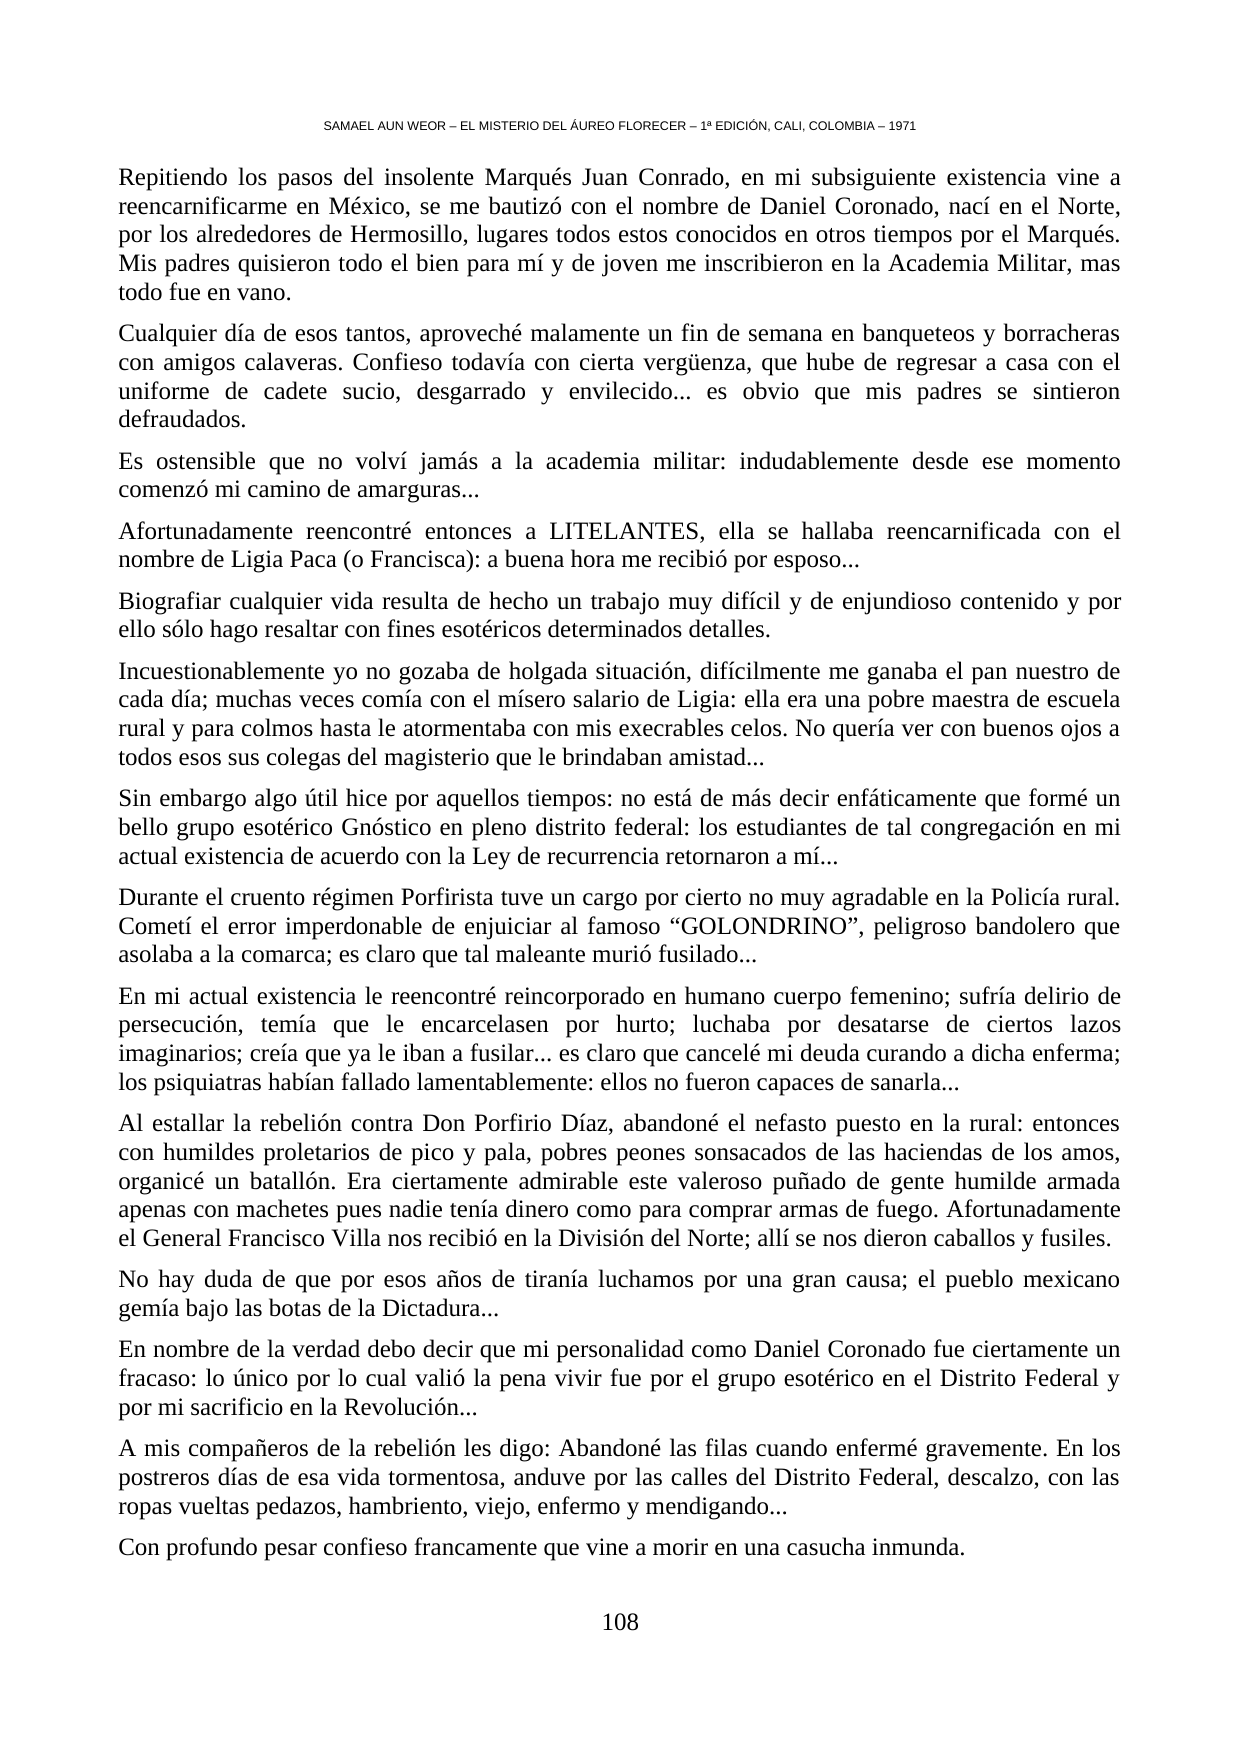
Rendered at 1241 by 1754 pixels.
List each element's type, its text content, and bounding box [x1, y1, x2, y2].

text Afortunadamente reencontré entonces a LITELANTES, ella se hallaba reencarnificada con el nombre de Ligia Paca (o Francisca): a buena hora me recibió por esposo... [118, 516, 1122, 573]
text Incuestionablemente yo no gozaba de holgada situación, difícilmente me ganaba el pan nuestro de cada día; muchas veces comía con el mísero salario de Ligia: ella era una pobre maestra de escuela rural y para colmos hasta le atormentaba con mis execrables celos. No quería ver con buenos ojos a todos esos sus colegas del magisterio que le brindaban amistad... [118, 656, 1122, 771]
text No hay duda de que por esos años de tiranía luchamos por una gran causa; el pueblo mexicano gemía bajo las botas de la Dictadura... [118, 1264, 1122, 1322]
text Al estallar la rebelión contra Don Porfirio Díaz, abandoné el nefasto puesto en la rural: entonces con humildes proletarios de pico y pala, pobres peones sonsacados de las haciendas de los amos, organicé un batallón. Era ciertamente admirable este valeroso puñado de gente humilde armada apenas con machetes pues nadie tenía dinero como para comprar armas de fuego. Afortunadamente el General Francisco Villa nos recibió en la División del Norte; allí se nos dieron caballos y fusiles. [118, 1108, 1122, 1252]
text Cualquier día de esos tantos, aproveché malamente un fin de semana en banqueteos y borracheras con amigos calaveras. Confieso todavía con cierta vergüenza, que hube de regresar a casa con el uniforme de cadete sucio, desgarrado y envilecido... es obvio que mis padres se sintieron defraudados. [118, 318, 1122, 433]
text Con profundo pesar confieso francamente que vine a morir en una casucha inmunda. [118, 1532, 1122, 1561]
text Durante el cruento régimen Porfirista tuve un cargo por cierto no muy agradable en la Policía rural. Cometí el error imperdonable de enjuiciar al famoso “GOLONDRINO”, peligroso bandolero que asolaba a la comarca; es claro que tal maleante murió fusilado... [118, 882, 1122, 968]
text En nombre de la verdad debo decir que mi personalidad como Daniel Coronado fue ciertamente un fracaso: lo único por lo cual valió la pena vivir fue por el grupo esotérico en el Distrito Federal y por mi sacrificio en la Revolución... [118, 1334, 1122, 1421]
text A mis compañeros de la rebelión les digo: Abandoné las filas cuando enfermé gravemente. En los postreros días de esa vida tormentosa, anduve por las calles del Distrito Federal, descalzo, con las ropas vueltas pedazos, hambriento, viejo, enfermo y mendigando... [118, 1433, 1122, 1519]
text En mi actual existencia le reencontré reincorporado en humano cuerpo femenino; sufría delirio de persecución, temía que le encarcelasen por hurto; luchaba por desatarse de ciertos lazos imaginarios; creía que ya le iban a fusilar... es claro que cancelé mi deuda curando a dicha enferma; los psiquiatras habían fallado lamentablemente: ellos no fueron capaces de sanarla... [118, 981, 1122, 1096]
text Repitiendo los pasos del insolente Marqués Juan Conrado, en mi subsiguiente existencia vine a reencarnificarme en México, se me bautizó con el nombre de Daniel Coronado, nací en el Norte, por los alrededores de Hermosillo, lugares todos estos conocidos en otros tiempos por el Marqués. Mis padres quisieron todo el bien para mí y de joven me inscribieron en la Academia Militar, mas todo fue en vano. [118, 162, 1122, 306]
text Biografiar cualquier vida resulta de hecho un trabajo muy difícil y de enjundioso contenido y por ello sólo hago resaltar con fines esotéricos determinados detalles. [118, 586, 1122, 643]
text Es ostensible que no volví jamás a la academia militar: indudablemente desde ese momento comenzó mi camino de amarguras... [118, 446, 1122, 503]
text Sin embargo algo útil hice por aquellos tiempos: no está de más decir enfáticamente que formé un bello grupo esotérico Gnóstico en pleno distrito federal: los estudiantes de tal congregación en mi actual existencia de acuerdo con la Ley de recurrencia retornaron a mí... [118, 783, 1122, 869]
